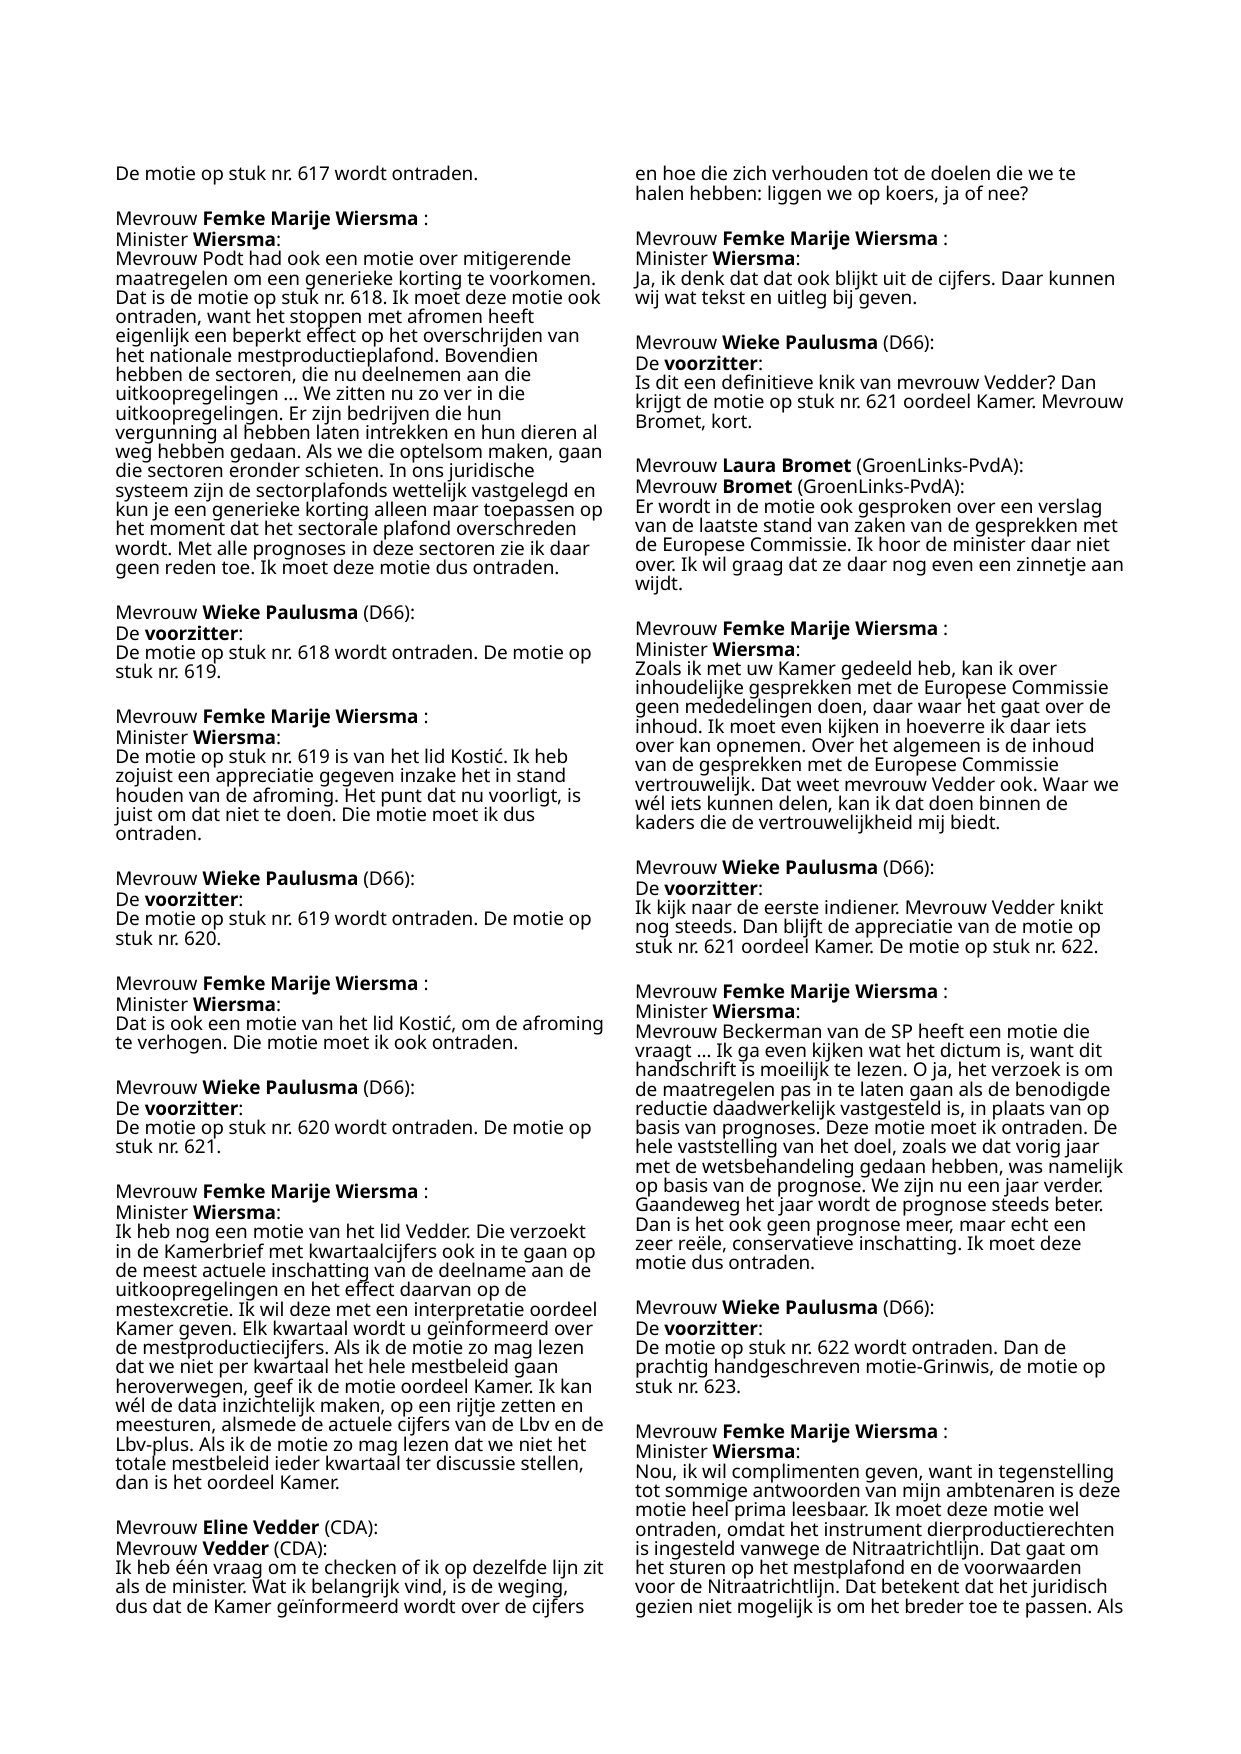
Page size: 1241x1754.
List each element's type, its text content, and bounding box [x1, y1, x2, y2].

text De voorzitter: [635, 880, 1125, 899]
text Minister Wiersma: [635, 1003, 1125, 1023]
text Minister Wiersma: [115, 729, 605, 748]
text Minister Wiersma: [635, 250, 1125, 270]
text De voorzitter: [115, 891, 605, 910]
text Mevrouw Bromet (GroenLinks-PvdA): [635, 478, 1125, 498]
text De motie op stuk nr. 619 is van het lid Kostić. Ik heb zojuist een appreciatie gegeven inzake het in stand houden van de afroming. Het punt dat nu voorligt, is juist om dat niet te doen. Die motie moet ik dus ontraden. [115, 748, 605, 844]
text Mevrouw Femke Marije Wiersma : [635, 978, 1125, 1003]
text Mevrouw Wieke Paulusma (D66): [115, 1074, 605, 1100]
text De motie op stuk nr. 622 wordt ontraden. Dan de prachtig handgeschreven motie-Grinwis, de motie op stuk nr. 623. [635, 1339, 1125, 1397]
text en hoe die zich verhouden tot de doelen die we te halen hebben: liggen we op koers, ja of nee? [635, 165, 1125, 204]
text Zoals ik met uw Kamer gedeeld heb, kan ik over inhoudelijke gesprekken met de Europese Commissie geen mededelingen doen, daar waar het gaat over de inhoud. Ik moet even kijken in hoeverre ik daar iets over kan opnemen. Over het algemeen is de inhoud van de gesprekken met de Europese Commissie vertrouwelijk. Dat weet mevrouw Vedder ook. Waar we wél iets kunnen delen, kan ik dat doen binnen de kaders die de vertrouwelijkheid mij biedt. [635, 660, 1125, 833]
text Mevrouw Femke Marije Wiersma : [115, 970, 605, 996]
text Mevrouw Eline Vedder (CDA): [115, 1514, 605, 1540]
text Mevrouw Wieke Paulusma (D66): [635, 854, 1125, 880]
text Mevrouw Femke Marije Wiersma : [635, 615, 1125, 641]
text Mevrouw Femke Marije Wiersma : [115, 1178, 605, 1204]
text De motie op stuk nr. 618 wordt ontraden. De motie op stuk nr. 619. [115, 644, 605, 682]
text Mevrouw Femke Marije Wiersma : [115, 703, 605, 729]
text De motie op stuk nr. 617 wordt ontraden. [115, 165, 605, 184]
text De voorzitter: [115, 624, 605, 644]
text Mevrouw Wieke Paulusma (D66): [115, 865, 605, 891]
text Mevrouw Podt had ook een motie over mitigerende maatregelen om een generieke korting te voorkomen. Dat is de motie op stuk nr. 618. Ik moet deze motie ook ontraden, want het stoppen met afromen heeft eigenlijk een beperkt effect op het overschrijden van het nationale mestproductieplafond. Bovendien hebben de sectoren, die nu deelnemen aan die uitkoopregelingen … We zitten nu zo ver in die uitkoopregelingen. Er zijn bedrijven die hun vergunning al hebben laten intrekken en hun dieren al weg hebben gedaan. Als we die optelsom maken, gaan die sectoren eronder schieten. In ons juridische systeem zijn de sectorplafonds wettelijk vastgelegd en kun je een generieke korting alleen maar toepassen op het moment dat het sectorale plafond overschreden wordt. Met alle prognoses in deze sectoren zie ik daar geen reden toe. Ik moet deze motie dus ontraden. [115, 250, 605, 578]
text De voorzitter: [635, 355, 1125, 374]
text Minister Wiersma: [115, 231, 605, 250]
text Ik heb één vraag om te checken of ik op dezelfde lijn zit als de minister. Wat ik belangrijk vind, is de weging, dus dat de Kamer geïnformeerd wordt over de cijfers [115, 1559, 605, 1617]
text De voorzitter: [115, 1100, 605, 1119]
text Minister Wiersma: [635, 1443, 1125, 1463]
text Mevrouw Femke Marije Wiersma : [635, 225, 1125, 250]
text Mevrouw Wieke Paulusma (D66): [635, 329, 1125, 355]
text Mevrouw Laura Bromet (GroenLinks-PvdA): [635, 453, 1125, 478]
text Ik kijk naar de eerste indiener. Mevrouw Vedder knikt nog steeds. Dan blijft de appreciatie van de motie op stuk nr. 621 oordeel Kamer. De motie op stuk nr. 622. [635, 899, 1125, 957]
text Minister Wiersma: [635, 641, 1125, 660]
text Mevrouw Femke Marije Wiersma : [635, 1418, 1125, 1443]
text Mevrouw Wieke Paulusma (D66): [115, 599, 605, 624]
text Mevrouw Wieke Paulusma (D66): [635, 1294, 1125, 1320]
text Mevrouw Femke Marije Wiersma : [115, 205, 605, 231]
text Ja, ik denk dat dat ook blijkt uit de cijfers. Daar kunnen wij wat tekst en uitleg bij geven. [635, 270, 1125, 308]
text Dat is ook een motie van het lid Kostić, om de afroming te verhogen. Die motie moet ik ook ontraden. [115, 1015, 605, 1053]
text Minister Wiersma: [115, 996, 605, 1015]
text Er wordt in de motie ook gesproken over een verslag van de laatste stand van zaken van de gesprekken met de Europese Commissie. Ik hoor de minister daar niet over. Ik wil graag dat ze daar nog even een zinnetje aan wijdt. [635, 498, 1125, 594]
text Mevrouw Beckerman van de SP heeft een motie die vraagt … Ik ga even kijken wat het dictum is, want dit handschrift is moeilijk te lezen. O ja, het verzoek is om de maatregelen pas in te laten gaan als de benodigde reductie daadwerkelijk vastgesteld is, in plaats van op basis van prognoses. Deze motie moet ik ontraden. De hele vaststelling van het doel, zoals we dat vorig jaar met de wetsbehandeling gedaan hebben, was namelijk op basis van de prognose. We zijn nu een jaar verder. Gaandeweg het jaar wordt de prognose steeds beter. Dan is het ook geen prognose meer, maar echt een zeer reële, conservatieve inschatting. Ik moet deze motie dus ontraden. [635, 1023, 1125, 1273]
text Is dit een definitieve knik van mevrouw Vedder? Dan krijgt de motie op stuk nr. 621 oordeel Kamer. Mevrouw Bromet, kort. [635, 374, 1125, 432]
text De motie op stuk nr. 619 wordt ontraden. De motie op stuk nr. 620. [115, 910, 605, 949]
text Ik heb nog een motie van het lid Vedder. Die verzoekt in de Kamerbrief met kwartaalcijfers ook in te gaan op de meest actuele inschatting van de deelname aan de uitkoopregelingen en het effect daarvan op de mestexcretie. Ik wil deze met een interpretatie oordeel Kamer geven. Elk kwartaal wordt u geïnformeerd over de mestproductiecijfers. Als ik de motie zo mag lezen dat we niet per kwartaal het hele mestbeleid gaan heroverwegen, geef ik de motie oordeel Kamer. Ik kan wél de data inzichtelijk maken, op een rijtje zetten en meesturen, alsmede de actuele cijfers van de Lbv en de Lbv-plus. Als ik de motie zo mag lezen dat we niet het totale mestbeleid ieder kwartaal ter discussie stellen, dan is het oordeel Kamer. [115, 1223, 605, 1493]
text Minister Wiersma: [115, 1204, 605, 1223]
text Nou, ik wil complimenten geven, want in tegenstelling tot sommige antwoorden van mijn ambtenaren is deze motie heel prima leesbaar. Ik moet deze motie wel ontraden, omdat het instrument dierproductierechten is ingesteld vanwege de Nitraatrichtlijn. Dat gaat om het sturen op het mestplafond en de voorwaarden voor de Nitraatrichtlijn. Dat betekent dat het juridisch gezien niet mogelijk is om het breder toe te passen. Als [635, 1463, 1125, 1617]
text De voorzitter: [635, 1320, 1125, 1339]
text Mevrouw Vedder (CDA): [115, 1540, 605, 1559]
text De motie op stuk nr. 620 wordt ontraden. De motie op stuk nr. 621. [115, 1119, 605, 1158]
